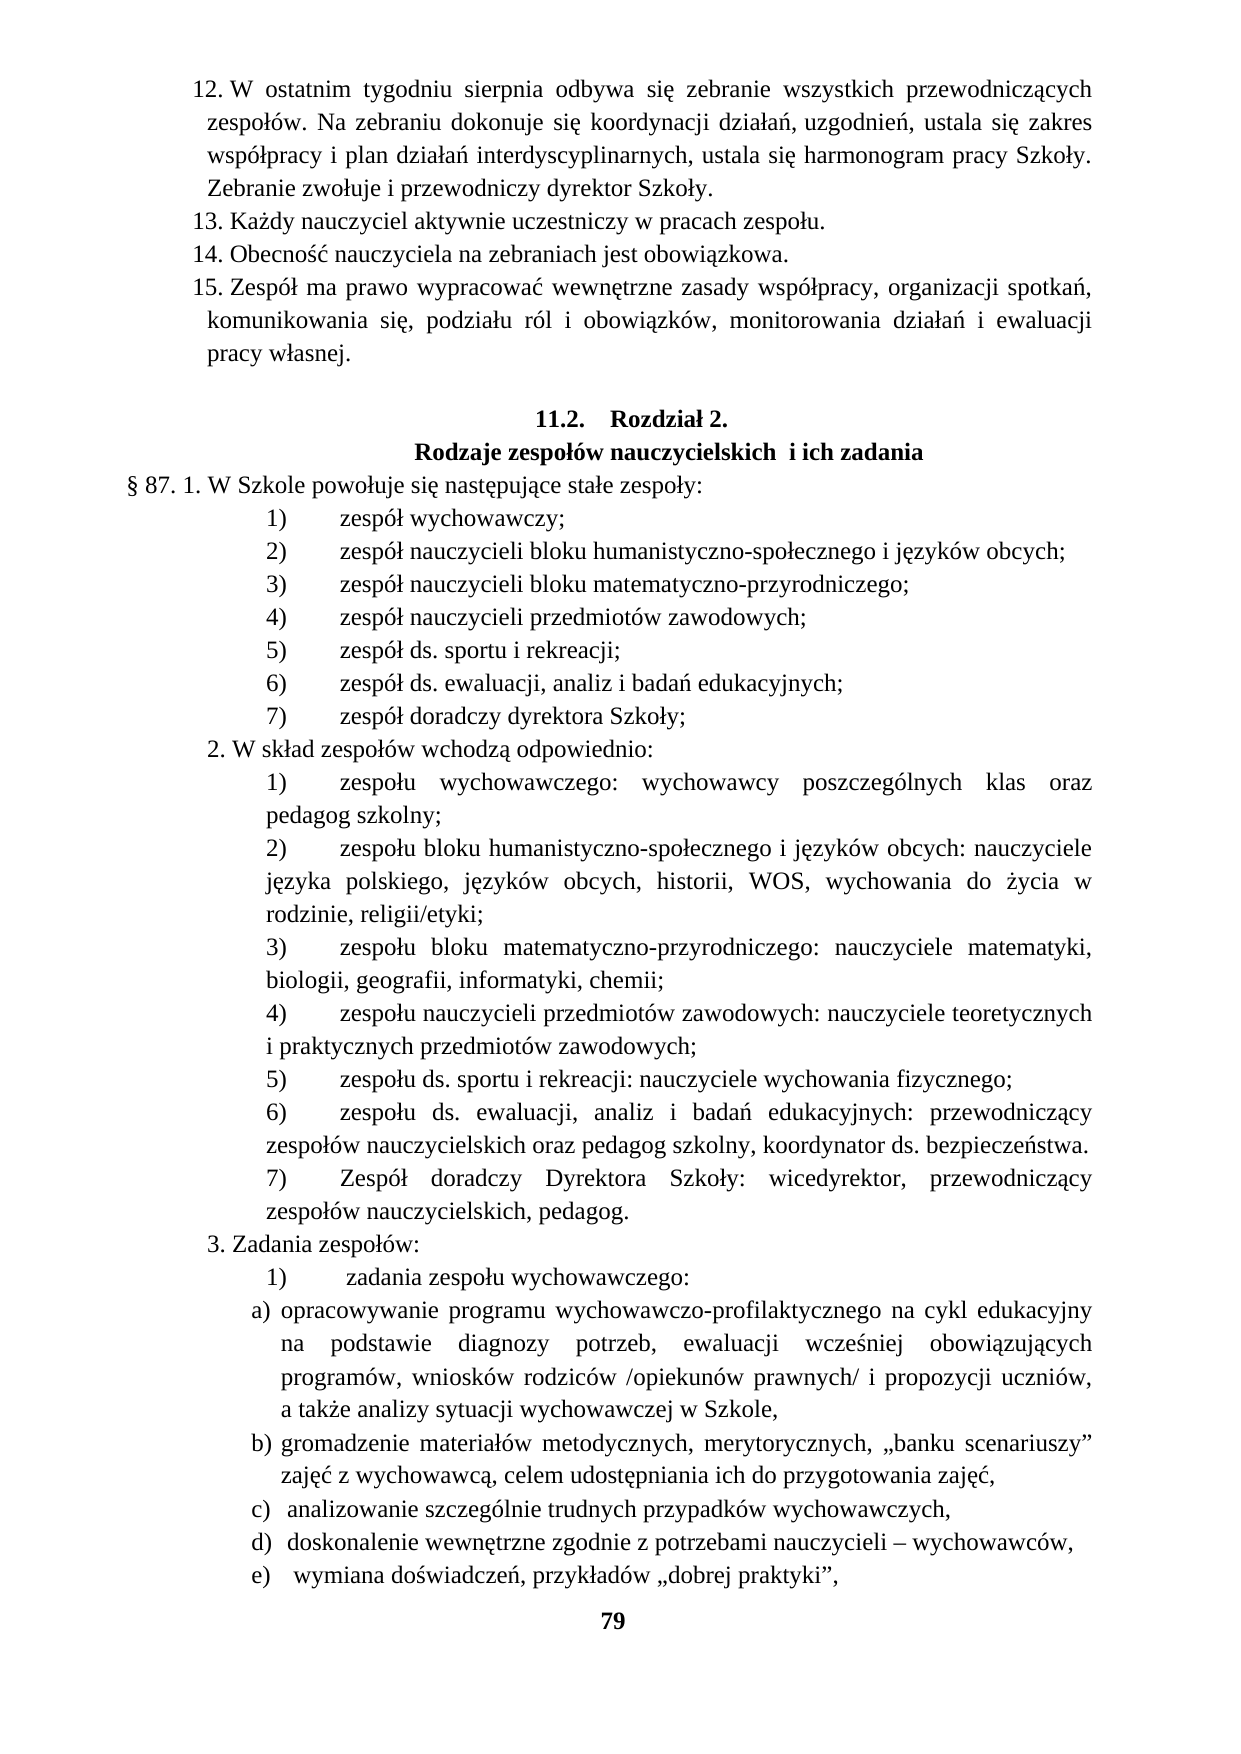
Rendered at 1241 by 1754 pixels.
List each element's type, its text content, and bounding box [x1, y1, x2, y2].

list zadania zespołu wychowawczego: [266, 1262, 1093, 1291]
list opracowywanie programu wychowawczo-profilaktycznego na cykl edukacyjny na podstawie diagnozy potrzeb, ewaluacji wcześniej obowiązujących programów, wniosków rodziców /opiekunów prawnych/ i propozycji uczniów, a także analizy sytuacji wychowawczej w Szkole, [251, 1296, 1093, 1423]
list 1. W Szkole powołuje się następujące stałe zespoły: [126, 470, 1093, 499]
list W skład zespołów wchodzą odpowiednio: [207, 734, 1093, 763]
list Zadania zespołów: [207, 1229, 1093, 1258]
list gromadzenie materiałów metodycznych, merytorycznych, „banku scenariuszy” zajęć z wychowawcą, celem udostępniania ich do przygotowania zajęć, [251, 1428, 1093, 1489]
list zespół nauczycieli bloku humanistyczno-społecznego i języków obcych; [266, 536, 1093, 565]
list zespół nauczycieli bloku matematyczno-przyrodniczego; [266, 569, 1093, 598]
list W ostatnim tygodniu sierpnia odbywa się zebranie wszystkich przewodniczących zespołów. Na zebraniu dokonuje się koordynacji działań, uzgodnień, ustala się zakres współpracy i plan działań interdyscyplinarnych, ustala się harmonogram pracy Szkoły. Zebranie zwołuje i przewodniczy dyrektor Szkoły. [192, 74, 1093, 202]
list Zespół ma prawo wypracować wewnętrzne zasady współpracy, organizacji spotkań, komunikowania się, podziału ról i obowiązków, monitorowania działań i ewaluacji pracy własnej. [192, 272, 1093, 367]
list zespołu nauczycieli przedmiotów zawodowych: nauczyciele teoretycznych i praktycznych przedmiotów zawodowych; [266, 998, 1093, 1060]
list zespołu bloku matematyczno-przyrodniczego: nauczyciele matematyki, biologii, geografii, informatyki, chemii; [266, 932, 1093, 994]
list zespołu ds. sportu i rekreacji: nauczyciele wychowania fizycznego; [266, 1064, 1093, 1093]
list wymiana doświadczeń, przykładów „dobrej praktyki”, [251, 1560, 1093, 1588]
list doskonalenie wewnętrzne zgodnie z potrzebami nauczycieli – wychowawców, [251, 1527, 1093, 1555]
list Każdy nauczyciel aktywnie uczestniczy w pracach zespołu. [192, 206, 1093, 234]
list zespołu ds. ewaluacji, analiz i badań edukacyjnych: przewodniczący zespołów nauczycielskich oraz pedagog szkolny, koordynator ds. bezpieczeństwa. [266, 1097, 1093, 1159]
list zespołu bloku humanistyczno-społecznego i języków obcych: nauczyciele języka polskiego, języków obcych, historii, WOS, wychowania do życia w rodzinie, religii/etyki; [266, 833, 1093, 928]
list zespół ds. sportu i rekreacji; [266, 635, 1093, 664]
list zespół doradczy dyrektora Szkoły; [266, 701, 1093, 730]
list zespołu wychowawczego: wychowawcy poszczególnych klas oraz pedagog szkolny; [266, 767, 1093, 829]
list zespół wychowawczy; [266, 503, 1093, 532]
list Obecność nauczyciela na zebraniach jest obowiązkowa. [192, 239, 1093, 268]
list zespół ds. ewaluacji, analiz i badań edukacyjnych; [266, 668, 1093, 697]
list analizowanie szczególnie trudnych przypadków wychowawczych, [251, 1494, 1093, 1522]
subtitle Rozdział 2. Rodzaje zespołów nauczycielskich i ich zadania [170, 404, 1093, 466]
list zespół nauczycieli przedmiotów zawodowych; [266, 602, 1093, 631]
list Zespół doradczy Dyrektora Szkoły: wicedyrektor, przewodniczący zespołów nauczycielskich, pedagog. [266, 1163, 1093, 1225]
